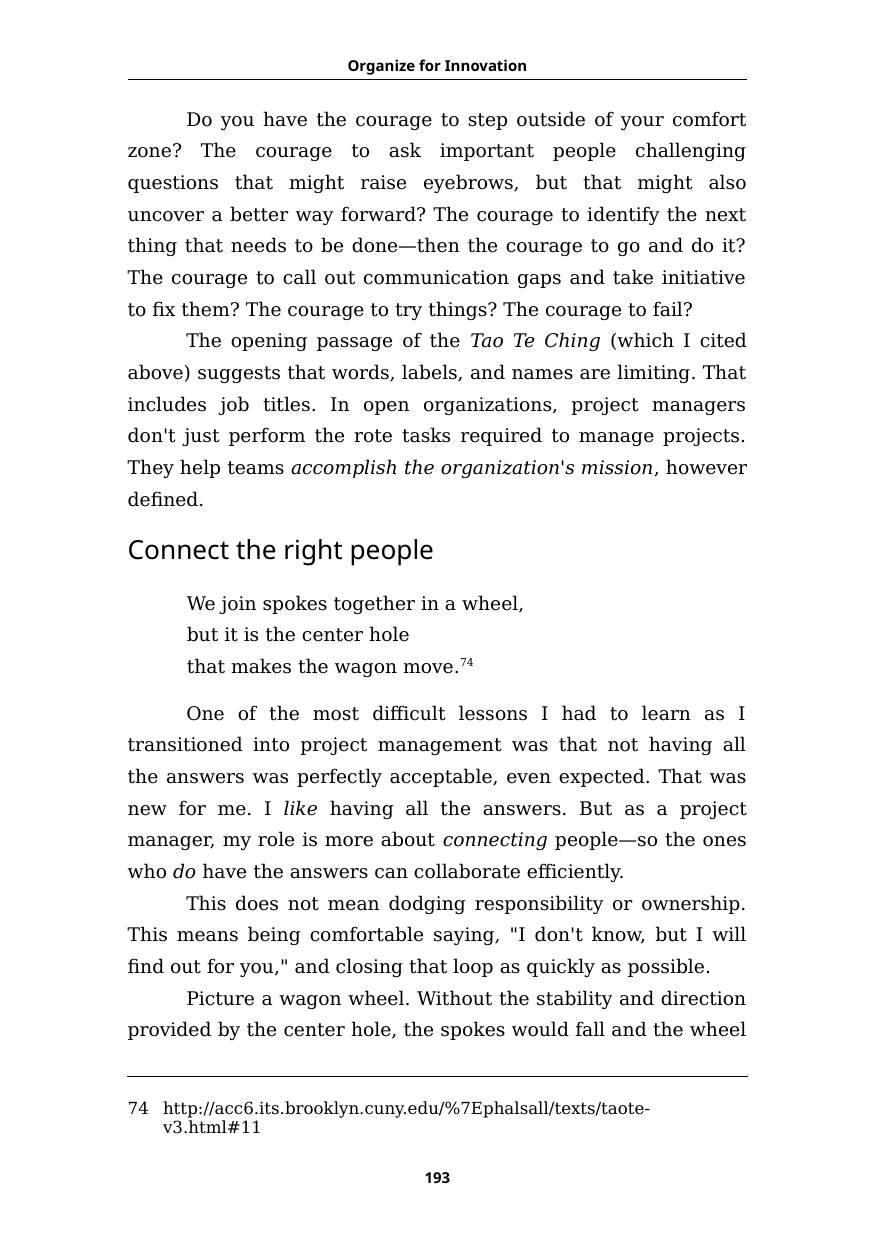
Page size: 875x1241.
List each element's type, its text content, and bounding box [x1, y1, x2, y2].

text This does not mean dodging responsibility or ownership. This means being comfortable saying, "I don't know, but I will find out for you," and closing that loop as quickly as possible. [127, 893, 747, 978]
text Do you have the courage to step outside of your comfort zone? The courage to ask important people challenging questions that might raise eyebrows, but that might also uncover a better way forward? The courage to identify the next thing that needs to be done—then the courage to go and do it? The courage to call out communication gaps and take initiative to fix them? The courage to try things? The courage to fail? [127, 109, 747, 321]
text Picture a wagon wheel. Without the stability and direction provided by the center hole, the spokes would fall and the wheel [127, 988, 747, 1041]
subtitle Connect the right people [127, 535, 747, 565]
text We join spokes together in a wheel, but it is the center hole that makes the wagon move. [187, 593, 688, 678]
text The opening passage of the Tao Te Ching (which I cited above) suggests that words, labels, and names are limiting. That includes job titles. In open organizations, project managers don't just perform the rote tasks required to manage projects. They help teams accomplish the organization's mission, however defined. [127, 330, 747, 511]
text http://acc6.its.brooklyn.cuny.edu/%7Ephalsall/texts/taote-v3.html#11 [127, 1099, 747, 1138]
text One of the most difficult lessons I had to learn as I transitioned into project management was that not having all the answers was perfectly acceptable, even expected. That was new for me. I like having all the answers. But as a project manager, my role is more about connecting people—so the ones who do have the answers can collaborate efficiently. [127, 703, 747, 883]
